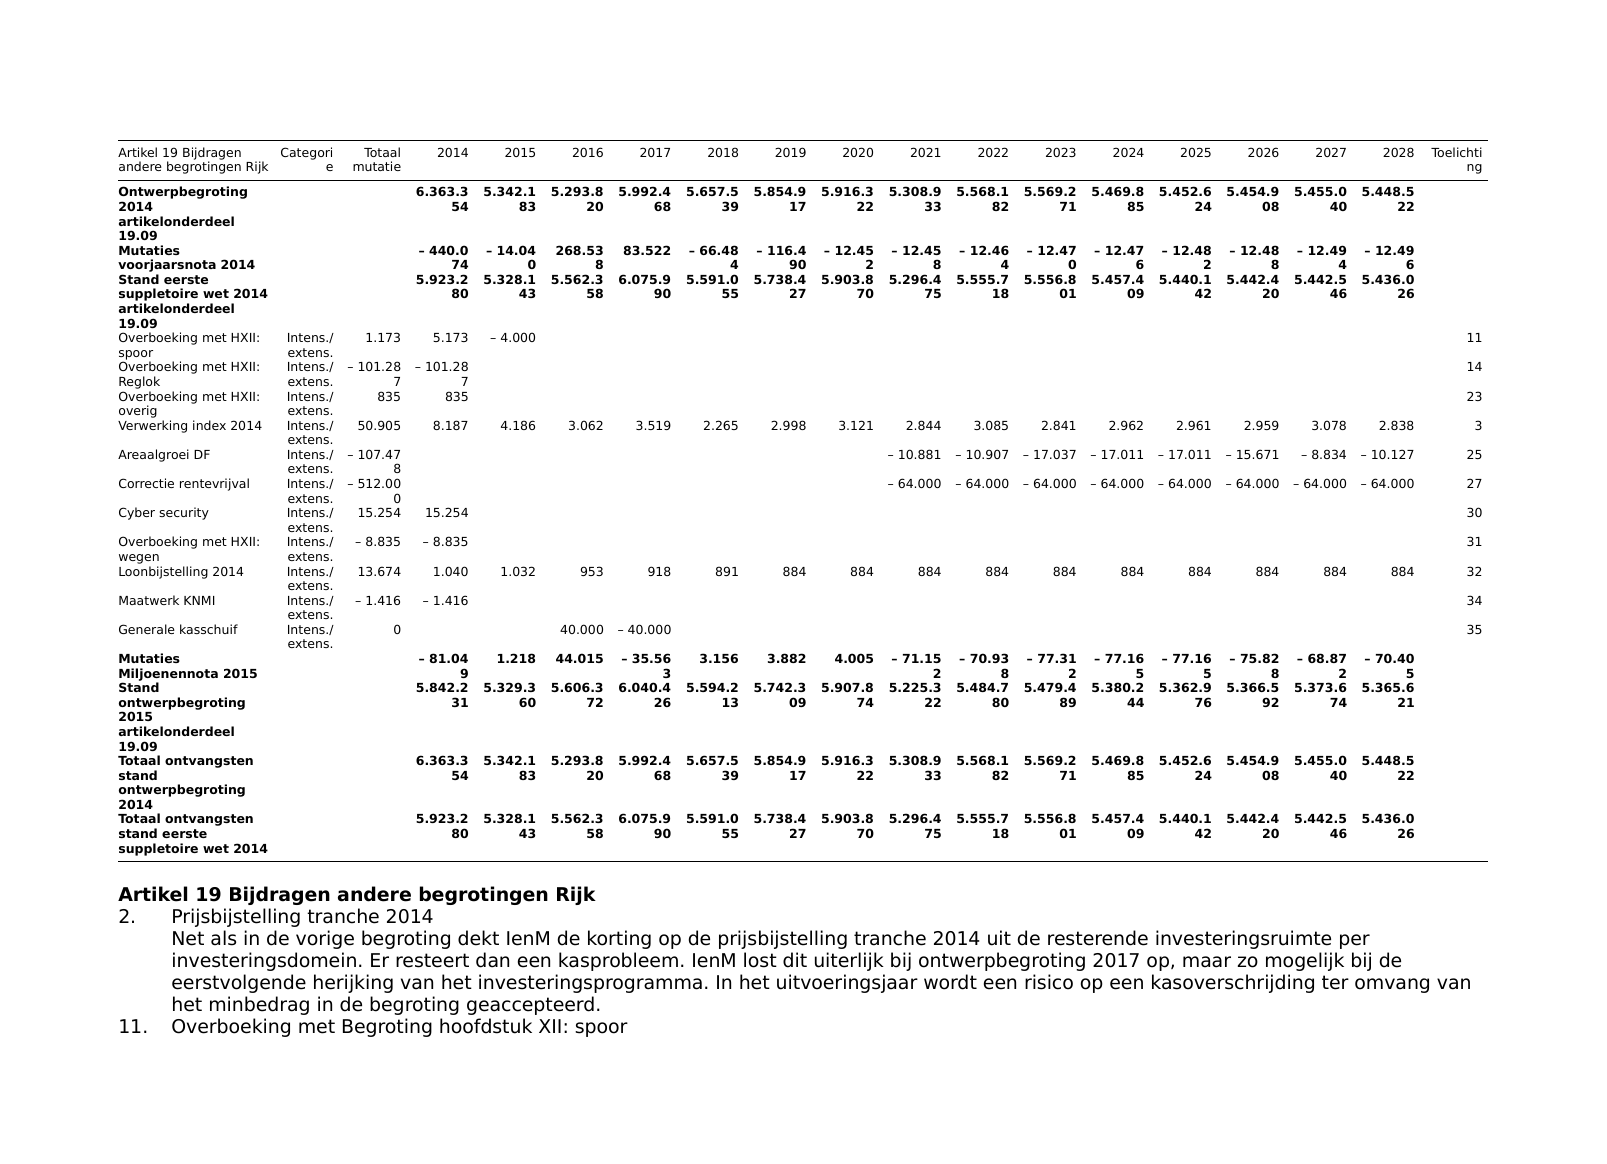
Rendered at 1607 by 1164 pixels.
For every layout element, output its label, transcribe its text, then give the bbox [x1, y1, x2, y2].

table_cell [339, 813, 407, 861]
table_cell 5.556.801 [1015, 273, 1082, 331]
table_cell 15.254 [339, 506, 407, 535]
table_header 2017 [610, 141, 677, 179]
table_cell – 12.482 [1150, 244, 1217, 273]
table_cell 13.674 [339, 565, 407, 594]
table_cell 5.916.322 [812, 181, 880, 244]
table_cell [677, 448, 744, 477]
table_cell 5.308.933 [880, 754, 947, 812]
table_cell [677, 331, 744, 360]
table_cell 8.187 [407, 419, 474, 448]
table_cell 5.436.026 [1353, 813, 1420, 861]
table_cell – 68.872 [1285, 652, 1353, 681]
table_cell Intens./extens. [272, 448, 339, 477]
table_cell 4.186 [474, 419, 542, 448]
table_cell 891 [677, 565, 744, 594]
table_cell – 101.287 [407, 360, 474, 389]
table_cell 5.556.801 [1015, 813, 1082, 861]
table_cell [542, 506, 609, 535]
table_cell – 64.000 [1015, 477, 1082, 506]
table_cell 5.591.055 [677, 813, 744, 861]
table_cell 884 [880, 565, 947, 594]
table_cell – 64.000 [1150, 477, 1217, 506]
table_cell – 15.671 [1218, 448, 1285, 477]
table_cell Overboeking met HXII: overig [118, 390, 272, 419]
table_cell [610, 390, 677, 419]
table_cell [1083, 623, 1150, 652]
table_cell 3.882 [745, 652, 812, 681]
table_cell 5.457.409 [1083, 273, 1150, 331]
table_cell 5.436.026 [1353, 273, 1420, 331]
table_cell – 40.000 [610, 623, 677, 652]
table_cell 5.606.372 [542, 681, 609, 754]
table_cell [542, 535, 609, 564]
table_cell [474, 594, 542, 623]
table_cell 5.448.522 [1353, 754, 1420, 812]
table_header Artikel 19 Bijdragen andere begrotingen Rijk [118, 141, 272, 179]
table_cell – 17.011 [1083, 448, 1150, 477]
table_cell [880, 360, 947, 389]
table_cell 2.962 [1083, 419, 1150, 448]
table_cell [1420, 244, 1488, 273]
table_cell [947, 623, 1015, 652]
table_cell – 1.416 [339, 594, 407, 623]
table_cell Totaal ontvangsten stand ontwerpbegroting 2014 [118, 754, 272, 812]
table_cell [542, 448, 609, 477]
table_cell – 12.488 [1218, 244, 1285, 273]
table_cell 5.454.908 [1218, 181, 1285, 244]
table_cell [339, 181, 407, 244]
table_cell Intens./extens. [272, 477, 339, 506]
table_header 2018 [677, 141, 744, 179]
table_cell [812, 448, 880, 477]
table_cell 5.365.621 [1353, 681, 1420, 754]
table_cell [407, 448, 474, 477]
table_header Toelichting [1420, 141, 1488, 179]
table_cell 5.738.427 [745, 273, 812, 331]
table_cell 5.454.908 [1218, 754, 1285, 812]
table_cell – 12.464 [947, 244, 1015, 273]
table_cell [474, 390, 542, 419]
table_cell [1083, 594, 1150, 623]
table_cell 1.032 [474, 565, 542, 594]
table_cell [272, 273, 339, 331]
table_cell 5.293.820 [542, 181, 609, 244]
table_cell 3.121 [812, 419, 880, 448]
table_cell – 64.000 [880, 477, 947, 506]
table_cell [1218, 594, 1285, 623]
table_header 2016 [542, 141, 609, 179]
table_cell 5.992.468 [610, 181, 677, 244]
table_cell – 12.470 [1015, 244, 1082, 273]
table_cell 5.484.780 [947, 681, 1015, 754]
table_cell 15.254 [407, 506, 474, 535]
table_cell 5.555.718 [947, 273, 1015, 331]
table_cell 35 [1420, 623, 1488, 652]
table_header 2020 [812, 141, 880, 179]
table_cell Generale kasschuif [118, 623, 272, 652]
table_cell – 64.000 [1285, 477, 1353, 506]
table_cell Intens./extens. [272, 390, 339, 419]
table_cell [1353, 360, 1420, 389]
table_cell [272, 244, 339, 273]
table_cell [1218, 535, 1285, 564]
table_cell [339, 681, 407, 754]
table_header 2028 [1353, 141, 1420, 179]
table_cell – 14.040 [474, 244, 542, 273]
table_cell [1420, 273, 1488, 331]
table_cell 5.657.539 [677, 754, 744, 812]
table_cell Cyber security [118, 506, 272, 535]
table_cell [677, 477, 744, 506]
table_cell – 77.312 [1015, 652, 1082, 681]
table_cell 2.961 [1150, 419, 1217, 448]
table_header 2021 [880, 141, 947, 179]
table_cell [947, 360, 1015, 389]
table_cell – 12.476 [1083, 244, 1150, 273]
table_cell [812, 477, 880, 506]
table_cell Intens./extens. [272, 419, 339, 448]
table_cell [1285, 331, 1353, 360]
table_cell [880, 535, 947, 564]
table_cell [1353, 390, 1420, 419]
table_cell 884 [1083, 565, 1150, 594]
table_cell [339, 754, 407, 812]
table_cell [610, 360, 677, 389]
table_cell 5.923.280 [407, 273, 474, 331]
table_cell [745, 448, 812, 477]
table_cell 5.442.546 [1285, 813, 1353, 861]
table_cell [812, 390, 880, 419]
table_cell [1083, 360, 1150, 389]
table_cell [1218, 331, 1285, 360]
table_cell [880, 390, 947, 419]
table_cell – 17.011 [1150, 448, 1217, 477]
table_cell 884 [1353, 565, 1420, 594]
table_cell 884 [812, 565, 880, 594]
table_cell Maatwerk KNMI [118, 594, 272, 623]
table_cell 5.569.271 [1015, 754, 1082, 812]
table_cell 5.366.592 [1218, 681, 1285, 754]
table_cell 5.308.933 [880, 181, 947, 244]
table_cell – 1.416 [407, 594, 474, 623]
table_cell [1218, 390, 1285, 419]
table_cell [812, 623, 880, 652]
table_cell [1285, 594, 1353, 623]
table_cell 3.519 [610, 419, 677, 448]
table_cell 5.842.231 [407, 681, 474, 754]
table_cell [474, 360, 542, 389]
table_cell Intens./extens. [272, 506, 339, 535]
table_cell 2.844 [880, 419, 947, 448]
table_cell [272, 652, 339, 681]
table_cell Intens./extens. [272, 623, 339, 652]
table_cell 835 [407, 390, 474, 419]
table_cell [880, 623, 947, 652]
table_cell [474, 623, 542, 652]
table_cell [745, 594, 812, 623]
table_cell 5.440.142 [1150, 273, 1217, 331]
table_header 2023 [1015, 141, 1082, 179]
table_cell 5.342.183 [474, 754, 542, 812]
table_cell 5.903.870 [812, 273, 880, 331]
table_cell 884 [947, 565, 1015, 594]
table_cell 5.569.271 [1015, 181, 1082, 244]
table_cell 5.923.280 [407, 813, 474, 861]
table_cell – 8.834 [1285, 448, 1353, 477]
table_cell 1.173 [339, 331, 407, 360]
table_cell [677, 535, 744, 564]
table_cell [474, 535, 542, 564]
table_cell [407, 477, 474, 506]
table_cell [947, 594, 1015, 623]
table_cell Intens./extens. [272, 565, 339, 594]
table_cell 5.992.468 [610, 754, 677, 812]
table_cell [1285, 506, 1353, 535]
table_cell 5.907.874 [812, 681, 880, 754]
table_cell 83.522 [610, 244, 677, 273]
table_cell Intens./extens. [272, 594, 339, 623]
table_cell 5.455.040 [1285, 754, 1353, 812]
table_cell Intens./extens. [272, 535, 339, 564]
table_cell 6.363.354 [407, 181, 474, 244]
text Net als in de vorige begroting dekt IenM de korting op de prijsbijstelling tranche 2014 uit de resterende investeringsruimte per investeringsdomein. Er resteert dan een kasprobleem. IenM lost dit uiterlijk bij ontwerpbegroting 2017 op, maar zo mogelijk bij de eerstvolgende herijking van het investeringsprogramma. In het uitvoeringsjaar wordt een risico op een kasoverschrijding ter omvang van het minbedrag in de begroting geaccepteerd. [171, 928, 1488, 1016]
table_cell 3.078 [1285, 419, 1353, 448]
table_cell 918 [610, 565, 677, 594]
table_cell [812, 506, 880, 535]
table_cell [677, 360, 744, 389]
table_cell 1.218 [474, 652, 542, 681]
table_cell 5.442.420 [1218, 273, 1285, 331]
table_header 2014 [407, 141, 474, 179]
table_cell 884 [1285, 565, 1353, 594]
table_cell [745, 535, 812, 564]
table_cell [1353, 506, 1420, 535]
table_cell – 64.000 [1353, 477, 1420, 506]
table_cell 835 [339, 390, 407, 419]
table_cell – 12.452 [812, 244, 880, 273]
table_cell Stand ontwerpbegroting 2015 artikelonderdeel 19.09 [118, 681, 272, 754]
table_cell 5.742.309 [745, 681, 812, 754]
table_cell 1.040 [407, 565, 474, 594]
table_cell – 64.000 [1218, 477, 1285, 506]
table_cell [1218, 623, 1285, 652]
table_cell – 66.484 [677, 244, 744, 273]
table_cell [542, 331, 609, 360]
table_cell 5.469.885 [1083, 181, 1150, 244]
table_cell – 12.496 [1353, 244, 1420, 273]
table_cell – 70.938 [947, 652, 1015, 681]
table_cell [1150, 390, 1217, 419]
table_cell [1285, 390, 1353, 419]
table_cell [610, 331, 677, 360]
table_cell 884 [1218, 565, 1285, 594]
table_cell 2.959 [1218, 419, 1285, 448]
table_cell – 81.049 [407, 652, 474, 681]
table_cell 6.075.990 [610, 273, 677, 331]
table_cell [812, 331, 880, 360]
table_cell Overboeking met HXII: spoor [118, 331, 272, 360]
table_cell 5.362.976 [1150, 681, 1217, 754]
table_cell 5.903.870 [812, 813, 880, 861]
table_cell Ontwerpbegroting 2014 artikelonderdeel 19.09 [118, 181, 272, 244]
table_cell 5.380.244 [1083, 681, 1150, 754]
table_cell [677, 594, 744, 623]
table_cell [1150, 331, 1217, 360]
table_cell [745, 623, 812, 652]
text 11. Overboeking met Begroting hoofdstuk XII: spoor [118, 1016, 1488, 1038]
table_cell Mutaties voorjaarsnota 2014 [118, 244, 272, 273]
table_cell [947, 506, 1015, 535]
table_cell 3 [1420, 419, 1488, 448]
table_cell 5.293.820 [542, 754, 609, 812]
table_cell 6.075.990 [610, 813, 677, 861]
table_cell 5.457.409 [1083, 813, 1150, 861]
table_cell Overboeking met HXII: wegen [118, 535, 272, 564]
table_cell 5.469.885 [1083, 754, 1150, 812]
table_cell [1285, 360, 1353, 389]
table_cell 5.452.624 [1150, 181, 1217, 244]
table_cell – 10.907 [947, 448, 1015, 477]
table_cell [610, 594, 677, 623]
table_header Categorie [272, 141, 339, 179]
table_cell 2.841 [1015, 419, 1082, 448]
table_cell – 17.037 [1015, 448, 1082, 477]
table_header 2027 [1285, 141, 1353, 179]
table_cell – 8.835 [339, 535, 407, 564]
table_cell [947, 535, 1015, 564]
table_cell 5.373.674 [1285, 681, 1353, 754]
table_cell – 8.835 [407, 535, 474, 564]
table_cell 5.479.489 [1015, 681, 1082, 754]
table_cell – 70.405 [1353, 652, 1420, 681]
table_cell 6.040.426 [610, 681, 677, 754]
table_cell [1015, 506, 1082, 535]
table_cell 3.085 [947, 419, 1015, 448]
table_cell 40.000 [542, 623, 609, 652]
table_cell [745, 331, 812, 360]
table_cell Overboeking met HXII: Reglok [118, 360, 272, 389]
table_cell 32 [1420, 565, 1488, 594]
table_cell – 64.000 [1083, 477, 1150, 506]
table_cell [677, 623, 744, 652]
table_cell [1420, 652, 1488, 681]
table_cell [1353, 594, 1420, 623]
table_cell [1015, 594, 1082, 623]
table_cell 3.156 [677, 652, 744, 681]
table_cell – 12.458 [880, 244, 947, 273]
table_cell [1150, 535, 1217, 564]
table_cell [1353, 331, 1420, 360]
table_cell [1285, 535, 1353, 564]
table_cell [1353, 535, 1420, 564]
table_cell [542, 390, 609, 419]
table_cell [1218, 360, 1285, 389]
table_cell 5.442.420 [1218, 813, 1285, 861]
table_cell [1015, 390, 1082, 419]
table_cell – 64.000 [947, 477, 1015, 506]
table_cell [812, 535, 880, 564]
table_cell [1150, 623, 1217, 652]
table_cell 31 [1420, 535, 1488, 564]
table_header 2022 [947, 141, 1015, 179]
table_cell [1150, 506, 1217, 535]
table_cell [947, 331, 1015, 360]
table_cell 5.296.475 [880, 273, 947, 331]
table_cell 5.296.475 [880, 813, 947, 861]
table_cell 23 [1420, 390, 1488, 419]
table_cell 27 [1420, 477, 1488, 506]
table_cell – 35.563 [610, 652, 677, 681]
table_cell 884 [745, 565, 812, 594]
table_cell 11 [1420, 331, 1488, 360]
table_cell 2.265 [677, 419, 744, 448]
table_cell [272, 681, 339, 754]
table_cell Intens./extens. [272, 331, 339, 360]
table_cell [745, 360, 812, 389]
table_cell [1083, 535, 1150, 564]
table_cell [880, 506, 947, 535]
table_header 2015 [474, 141, 542, 179]
table_cell [339, 273, 407, 331]
table_cell – 10.881 [880, 448, 947, 477]
subtitle Artikel 19 Bijdragen andere begrotingen Rijk [118, 884, 1488, 906]
table_cell [1015, 331, 1082, 360]
table_cell [610, 506, 677, 535]
table_cell 6.363.354 [407, 754, 474, 812]
table_cell [1150, 360, 1217, 389]
table_cell [1083, 390, 1150, 419]
table_cell [677, 506, 744, 535]
table_cell – 71.152 [880, 652, 947, 681]
table_cell Intens./extens. [272, 360, 339, 389]
table_cell [1015, 360, 1082, 389]
table_cell 268.538 [542, 244, 609, 273]
table_cell [1285, 623, 1353, 652]
table_cell [272, 181, 339, 244]
table_cell [745, 390, 812, 419]
table_cell – 512.000 [339, 477, 407, 506]
table_cell 5.448.522 [1353, 181, 1420, 244]
table_cell 30 [1420, 506, 1488, 535]
table_cell 5.329.360 [474, 681, 542, 754]
table_cell – 107.478 [339, 448, 407, 477]
table_cell 5.594.213 [677, 681, 744, 754]
table_cell [812, 360, 880, 389]
table_cell – 440.074 [407, 244, 474, 273]
table_cell [474, 477, 542, 506]
table_cell 884 [1150, 565, 1217, 594]
table_cell [1420, 181, 1488, 244]
table_cell [745, 477, 812, 506]
table_cell [880, 331, 947, 360]
table_cell 5.328.143 [474, 273, 542, 331]
table_cell [677, 390, 744, 419]
table_cell [542, 477, 609, 506]
table_cell [542, 360, 609, 389]
table_cell [272, 813, 339, 861]
table_cell 4.005 [812, 652, 880, 681]
table_cell Correctie rentevrijval [118, 477, 272, 506]
table_cell [1420, 754, 1488, 812]
table_cell 5.440.142 [1150, 813, 1217, 861]
table_cell 5.328.143 [474, 813, 542, 861]
table_cell [812, 594, 880, 623]
table_cell 884 [1015, 565, 1082, 594]
text 2. Prijsbijstelling tranche 2014 [118, 906, 1488, 928]
table_cell [1420, 813, 1488, 861]
table_cell [474, 506, 542, 535]
table_cell [272, 754, 339, 812]
table_cell [947, 390, 1015, 419]
table_cell – 77.165 [1150, 652, 1217, 681]
table_cell 5.568.182 [947, 181, 1015, 244]
table_cell [1083, 331, 1150, 360]
table_cell [610, 535, 677, 564]
table_cell 0 [339, 623, 407, 652]
table_cell [1218, 506, 1285, 535]
table_cell [1015, 623, 1082, 652]
table_cell [610, 477, 677, 506]
table_cell 5.738.427 [745, 813, 812, 861]
table_header Totaal mutatie [339, 141, 407, 179]
table_cell 5.342.183 [474, 181, 542, 244]
table_cell 5.452.624 [1150, 754, 1217, 812]
table_cell 44.015 [542, 652, 609, 681]
table_cell 34 [1420, 594, 1488, 623]
table_cell 2.998 [745, 419, 812, 448]
table_cell Verwerking index 2014 [118, 419, 272, 448]
table_cell – 4.000 [474, 331, 542, 360]
table_cell [474, 448, 542, 477]
table_header 2025 [1150, 141, 1217, 179]
table_cell [542, 594, 609, 623]
table_cell – 101.287 [339, 360, 407, 389]
table_cell – 75.828 [1218, 652, 1285, 681]
table_cell 5.455.040 [1285, 181, 1353, 244]
table_cell 5.854.917 [745, 754, 812, 812]
table_cell [1015, 535, 1082, 564]
table_cell 50.905 [339, 419, 407, 448]
table_cell – 12.494 [1285, 244, 1353, 273]
table_header 2024 [1083, 141, 1150, 179]
table_cell [407, 623, 474, 652]
table_cell Totaal ontvangsten stand eerste suppletoire wet 2014 [118, 813, 272, 861]
table_cell Loonbijstelling 2014 [118, 565, 272, 594]
table_cell [745, 506, 812, 535]
table_cell 3.062 [542, 419, 609, 448]
table_cell [1150, 594, 1217, 623]
table_cell [610, 448, 677, 477]
table_cell 5.562.358 [542, 273, 609, 331]
table_cell 5.562.358 [542, 813, 609, 861]
table_cell [339, 652, 407, 681]
table_cell Stand eerste suppletoire wet 2014 artikelonderdeel 19.09 [118, 273, 272, 331]
table_cell 5.916.322 [812, 754, 880, 812]
table_cell 953 [542, 565, 609, 594]
table_cell Mutaties Miljoenennota 2015 [118, 652, 272, 681]
table_cell 5.591.055 [677, 273, 744, 331]
table_cell 5.657.539 [677, 181, 744, 244]
table_cell 5.854.917 [745, 181, 812, 244]
table_cell [880, 594, 947, 623]
table_cell [1353, 623, 1420, 652]
table_cell 5.555.718 [947, 813, 1015, 861]
table_header 2019 [745, 141, 812, 179]
table_cell 2.838 [1353, 419, 1420, 448]
table_cell 5.225.322 [880, 681, 947, 754]
table_cell 5.442.546 [1285, 273, 1353, 331]
table_cell – 10.127 [1353, 448, 1420, 477]
table_cell [1420, 681, 1488, 754]
table_cell 5.173 [407, 331, 474, 360]
table_header 2026 [1218, 141, 1285, 179]
table_cell [339, 244, 407, 273]
table_cell 5.568.182 [947, 754, 1015, 812]
table_cell 14 [1420, 360, 1488, 389]
table_cell – 77.165 [1083, 652, 1150, 681]
table_cell 25 [1420, 448, 1488, 477]
table_cell [1083, 506, 1150, 535]
table_cell Areaalgroei DF [118, 448, 272, 477]
table_cell – 116.490 [745, 244, 812, 273]
